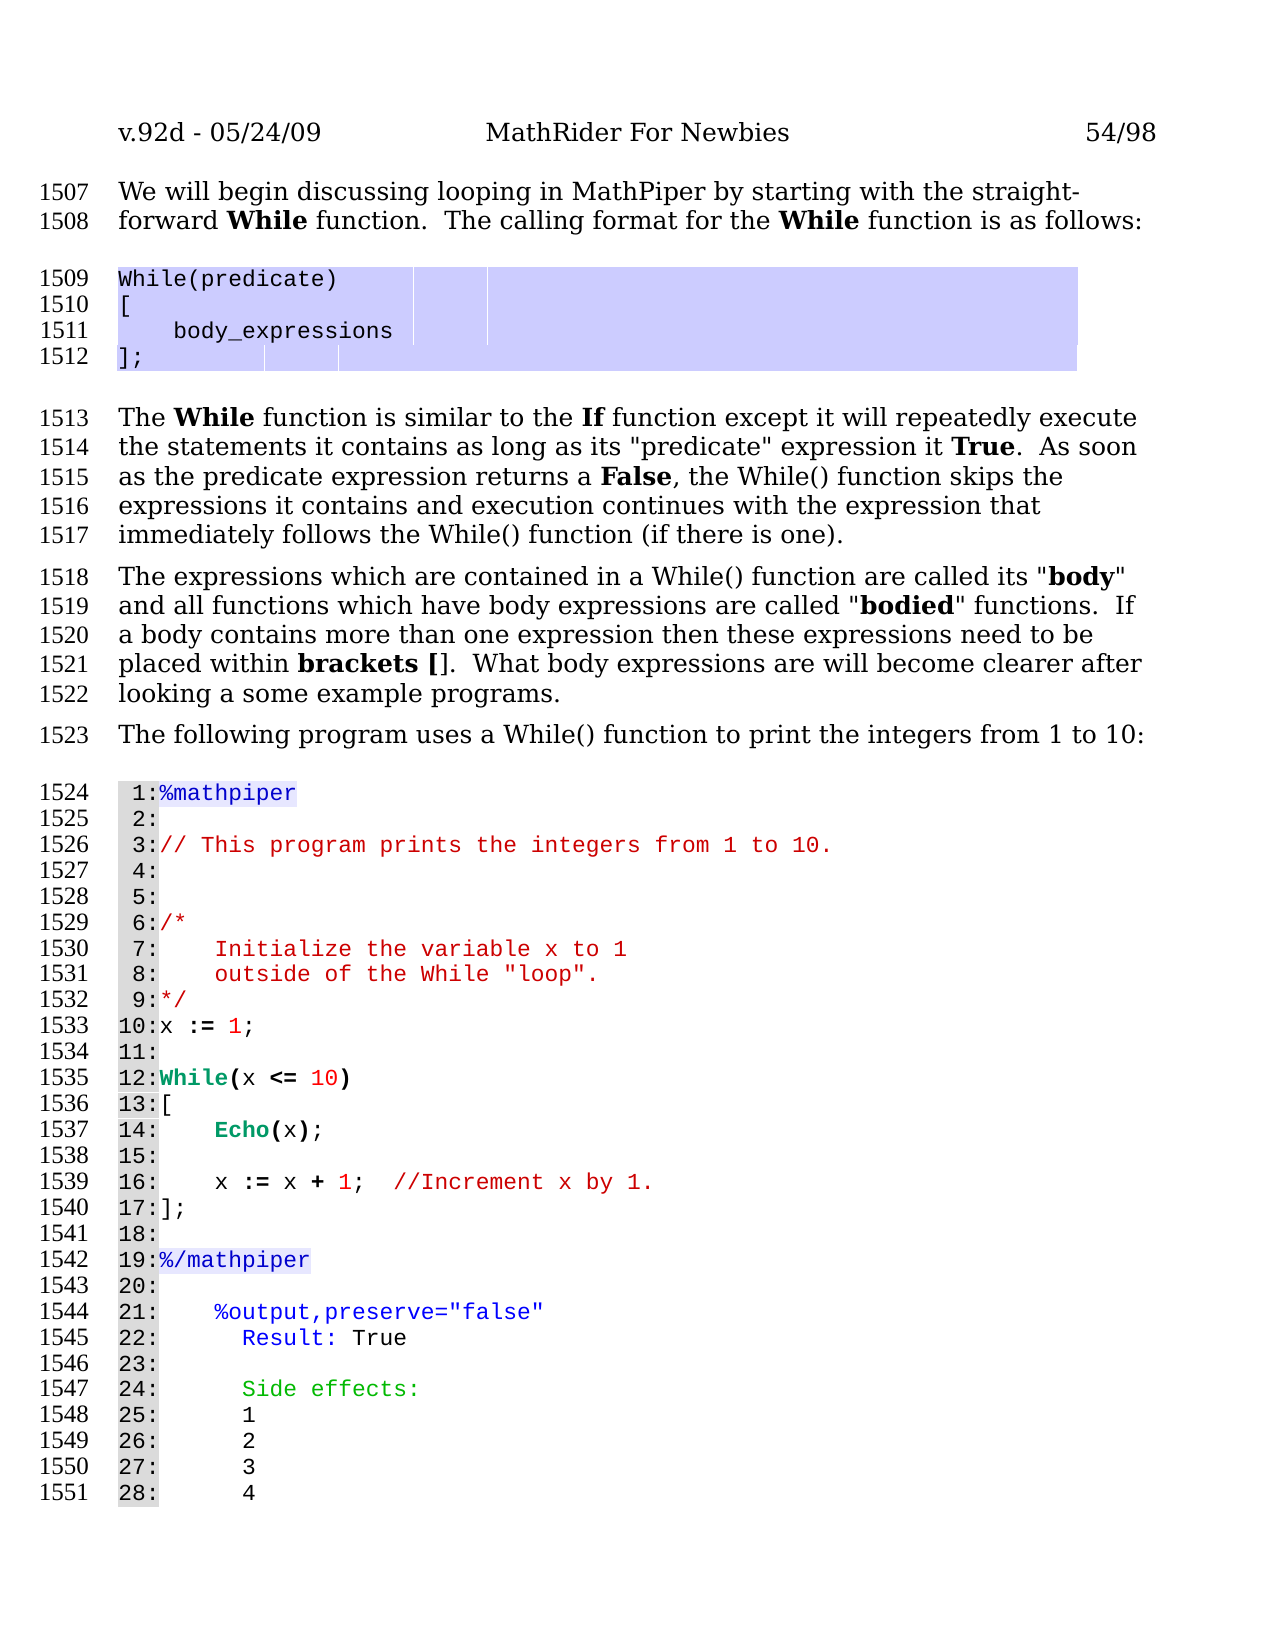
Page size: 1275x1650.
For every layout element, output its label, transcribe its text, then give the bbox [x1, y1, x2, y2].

text 21: %output,preserve="false" [118, 1300, 1157, 1326]
text We will begin discussing looping in MathPiper by starting with the straight-forward While function. The calling format for the While function is as follows: [118, 177, 1157, 235]
text 26: 2 [118, 1430, 1157, 1456]
text 13:[ [118, 1092, 1157, 1118]
text [ [118, 293, 1157, 319]
text 16: x := x + 1; //Increment x by 1. [118, 1170, 1157, 1196]
text 12:While(x <= 10) [118, 1067, 1157, 1092]
text The following program uses a While() function to print the integers from 1 to 10: [118, 720, 1157, 749]
text 15: [118, 1144, 1157, 1170]
text 8: outside of the While "loop". [118, 963, 1157, 989]
text 3:// This program prints the integers from 1 to 10. [118, 833, 1157, 859]
text 22: Result: True [118, 1326, 1157, 1352]
text 23: [118, 1352, 1157, 1378]
text 10:x := 1; [118, 1015, 1157, 1041]
text 11: [118, 1041, 1157, 1067]
text 6:/* [118, 911, 1157, 937]
text 24: Side effects: [118, 1378, 1157, 1404]
text 20: [118, 1274, 1157, 1300]
text 28: 4 [118, 1482, 1157, 1507]
text 1:%mathpiper [118, 781, 1157, 807]
text 19:%/mathpiper [118, 1248, 1157, 1274]
text 27: 3 [118, 1456, 1157, 1482]
text 18: [118, 1222, 1157, 1248]
text 25: 1 [118, 1404, 1157, 1430]
text While(predicate) [118, 267, 1157, 293]
text The While function is similar to the If function except it will repeatedly execute the statements it contains as long as its "predicate" expression it True. As soon as the predicate expression returns a False, the While() function skips the expressions it contains and execution continues with the expression that immediately follows the While() function (if there is one). [118, 403, 1157, 549]
text ]; [117, 345, 1157, 371]
text body_expressions [118, 319, 1157, 345]
text 17:]; [118, 1196, 1157, 1222]
text 9:*/ [118, 989, 1157, 1015]
text 5: [118, 885, 1157, 911]
text 2: [118, 807, 1157, 833]
text The expressions which are contained in a While() function are called its "body" and all functions which have body expressions are called "bodied" functions. If a body contains more than one expression then these expressions need to be placed within brackets []. What body expressions are will become clearer after looking a some example programs. [118, 562, 1157, 708]
text 14: Echo(x); [118, 1118, 1157, 1144]
text 7: Initialize the variable x to 1 [118, 937, 1157, 963]
text 4: [118, 859, 1157, 885]
